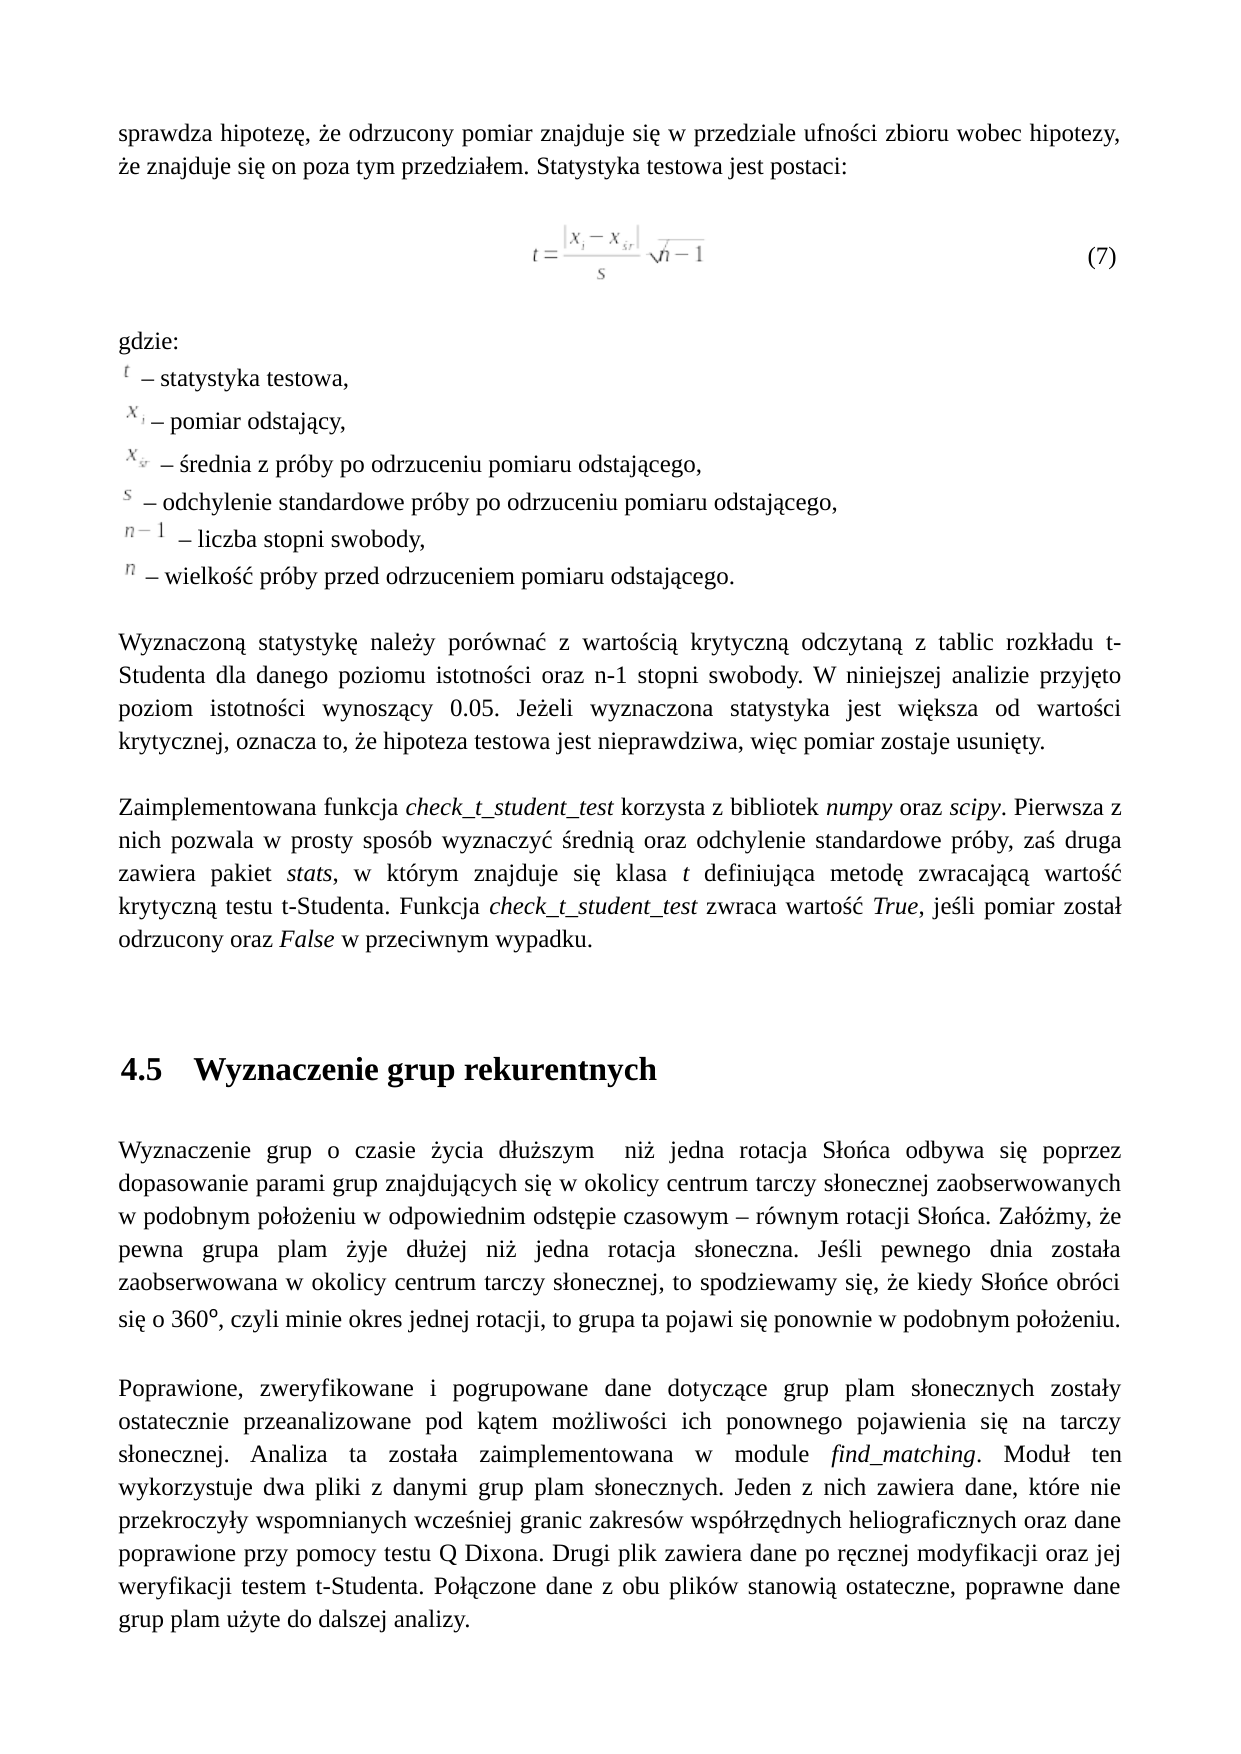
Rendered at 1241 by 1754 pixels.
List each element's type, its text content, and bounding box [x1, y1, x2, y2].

subtitle Wyznaczenie grup rekurentnych [112, 1049, 1122, 1088]
text – liczba stopni swobody, [118, 519, 1122, 553]
text Wyznaczenie grup o czasie życia dłuższym niż jedna rotacja Słońca odbywa się poprzez dopasowanie parami grup znajdujących się w okolicy centrum tarczy słonecznej zaobserwowanych w podobnym położeniu w odpowiednim odstępie czasowym – równym rotacji Słońca. Załóżmy, że pewna grupa plam żyje dłużej niż jedna rotacja słoneczna. Jeśli pewnego dnia została zaobserwowana w okolicy centrum tarczy słonecznej, to spodziewamy się, że kiedy Słońce obróci się o 360º, czyli minie okres jednej rotacji, to grupa ta pojawi się ponownie w podobnym położeniu. [118, 1135, 1122, 1335]
text – statystyka testowa, [118, 359, 1122, 392]
text – średnia z próby po odrzuceniu pomiaru odstającego, [118, 439, 1122, 478]
text Poprawione, zweryfikowane i pogrupowane dane dotyczące grup plam słonecznych zostały ostatecznie przeanalizowane pod kątem możliwości ich ponownego pojawienia się na tarczy słonecznej. Analiza ta została zaimplementowana w module find_matching. Moduł ten wykorzystuje dwa pliki z danymi grup plam słonecznych. Jeden z nich zawiera dane, które nie przekroczyły wspomnianych wcześniej granic zakresów współrzędnych heliograficznych oraz dane poprawione przy pomocy testu Q Dixona. Drugi plik zawiera dane po ręcznej modyfikacji oraz jej weryfikacji testem t-Studenta. Połączone dane z obu plików stanowią ostateczne, poprawne dane grup plam użyte do dalszej analizy. [118, 1373, 1122, 1633]
table_header [118, 217, 236, 293]
text – pomiar odstający, [118, 396, 1122, 435]
text – wielkość próby przed odrzuceniem pomiaru odstającego. [118, 557, 1122, 590]
table_header (7) [1004, 217, 1122, 293]
text – odchylenie standardowe próby po odrzuceniu pomiaru odstającego, [118, 482, 1122, 515]
text Zaimplementowana funkcja check_t_student_test korzysta z bibliotek numpy oraz scipy. Pierwsza z nich pozwala w prosty sposób wyznaczyć średnią oraz odchylenie standardowe próby, zaś druga zawiera pakiet stats, w którym znajduje się klasa t definiująca metodę zwracającą wartość krytyczną testu t-Studenta. Funkcja check_t_student_test zwraca wartość True, jeśli pomiar został odrzucony oraz False w przeciwnym wypadku. [118, 792, 1122, 953]
table_header [236, 217, 1004, 293]
text gdzie: [118, 326, 1122, 355]
text Wyznaczoną statystykę należy porównać z wartością krytyczną odczytaną z tablic rozkładu t-Studenta dla danego poziomu istotności oraz n-1 stopni swobody. W niniejszej analizie przyjęto poziom istotności wynoszący 0.05. Jeżeli wyznaczona statystyka jest większa od wartości krytycznej, oznacza to, że hipoteza testowa jest nieprawdziwa, więc pomiar zostaje usunięty. [118, 627, 1122, 755]
text sprawdza hipotezę, że odrzucony pomiar znajduje się w przedziale ufności zbioru wobec hipotezy, że znajduje się on poza tym przedziałem. Statystyka testowa jest postaci: [118, 118, 1122, 180]
